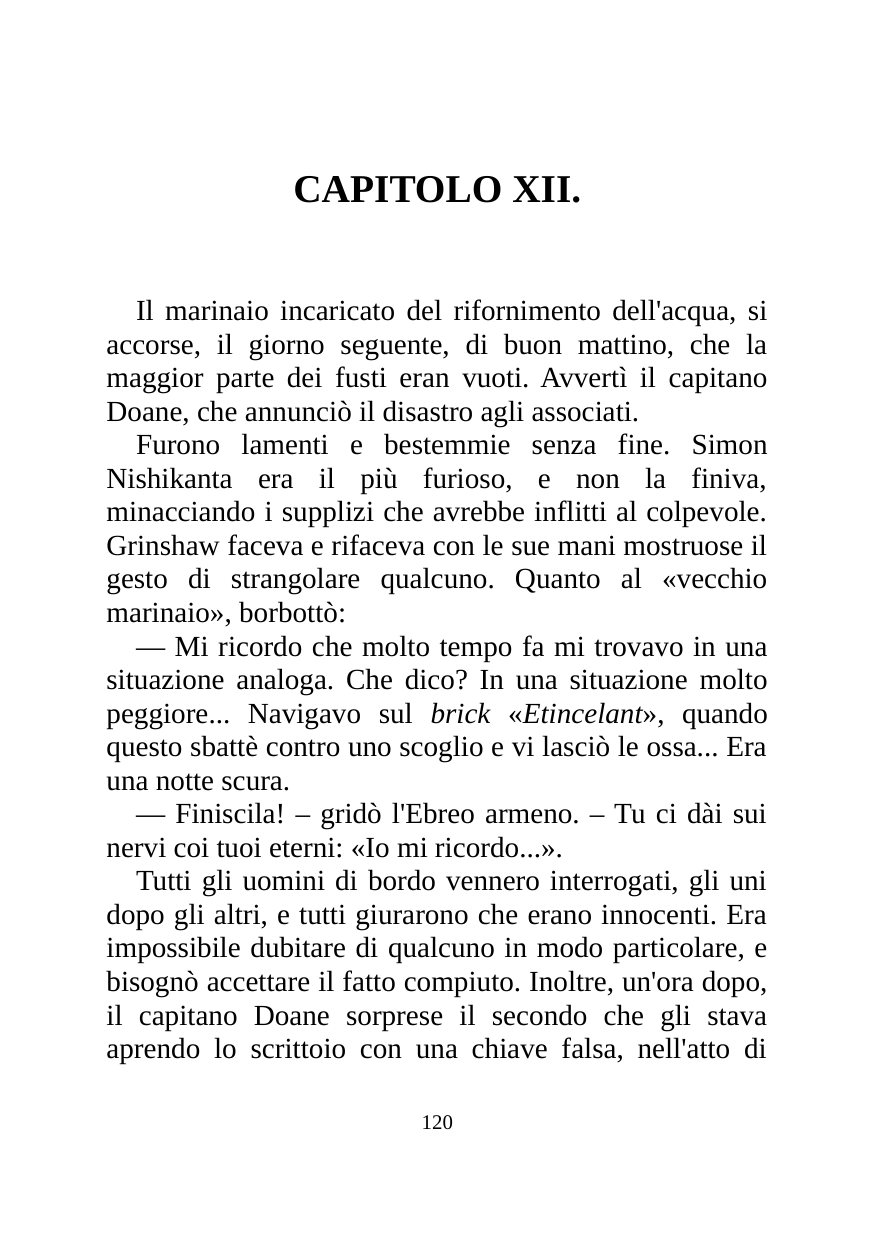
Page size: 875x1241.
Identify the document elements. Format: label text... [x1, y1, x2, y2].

text Furono lamenti e bestemmie senza fine. Simon Nishikanta era il più furioso, e non la finiva, minacciando i supplizi che avrebbe inflitti al colpevole. Grinshaw faceva e rifaceva con le sue mani mostruose il gesto di strangolare qualcuno. Quanto al «vecchio marinaio», borbottò: [106, 427, 768, 629]
text Il marinaio incaricato del rifornimento dell'acqua, si accorse, il giorno seguente, di buon mattino, che la maggior parte dei fusti eran vuoti. Avvertì il capitano Doane, che annunciò il disastro agli associati. [106, 293, 768, 427]
subtitle CAPITOLO XII. [106, 165, 768, 211]
text — Finiscila! – gridò l'Ebreo armeno. – Tu ci dài sui nervi coi tuoi eterni: «Io mi ricordo...». [106, 796, 768, 863]
text — Mi ricordo che molto tempo fa mi trovavo in una situazione analoga. Che dico? In una situazione molto peggiore... Navigavo sul brick «Etincelant», quando questo sbattè contro uno scoglio e vi lasciò le ossa... Era una notte scura. [106, 629, 768, 796]
text Tutti gli uomini di bordo vennero interrogati, gli uni dopo gli altri, e tutti giurarono che erano innocenti. Era impossibile dubitare di qualcuno in modo particolare, e bisognò accettare il fatto compiuto. Inoltre, un'ora dopo, il capitano Doane sorprese il secondo che gli stava aprendo lo scrittoio con una chiave falsa, nell'atto di [106, 863, 768, 1065]
